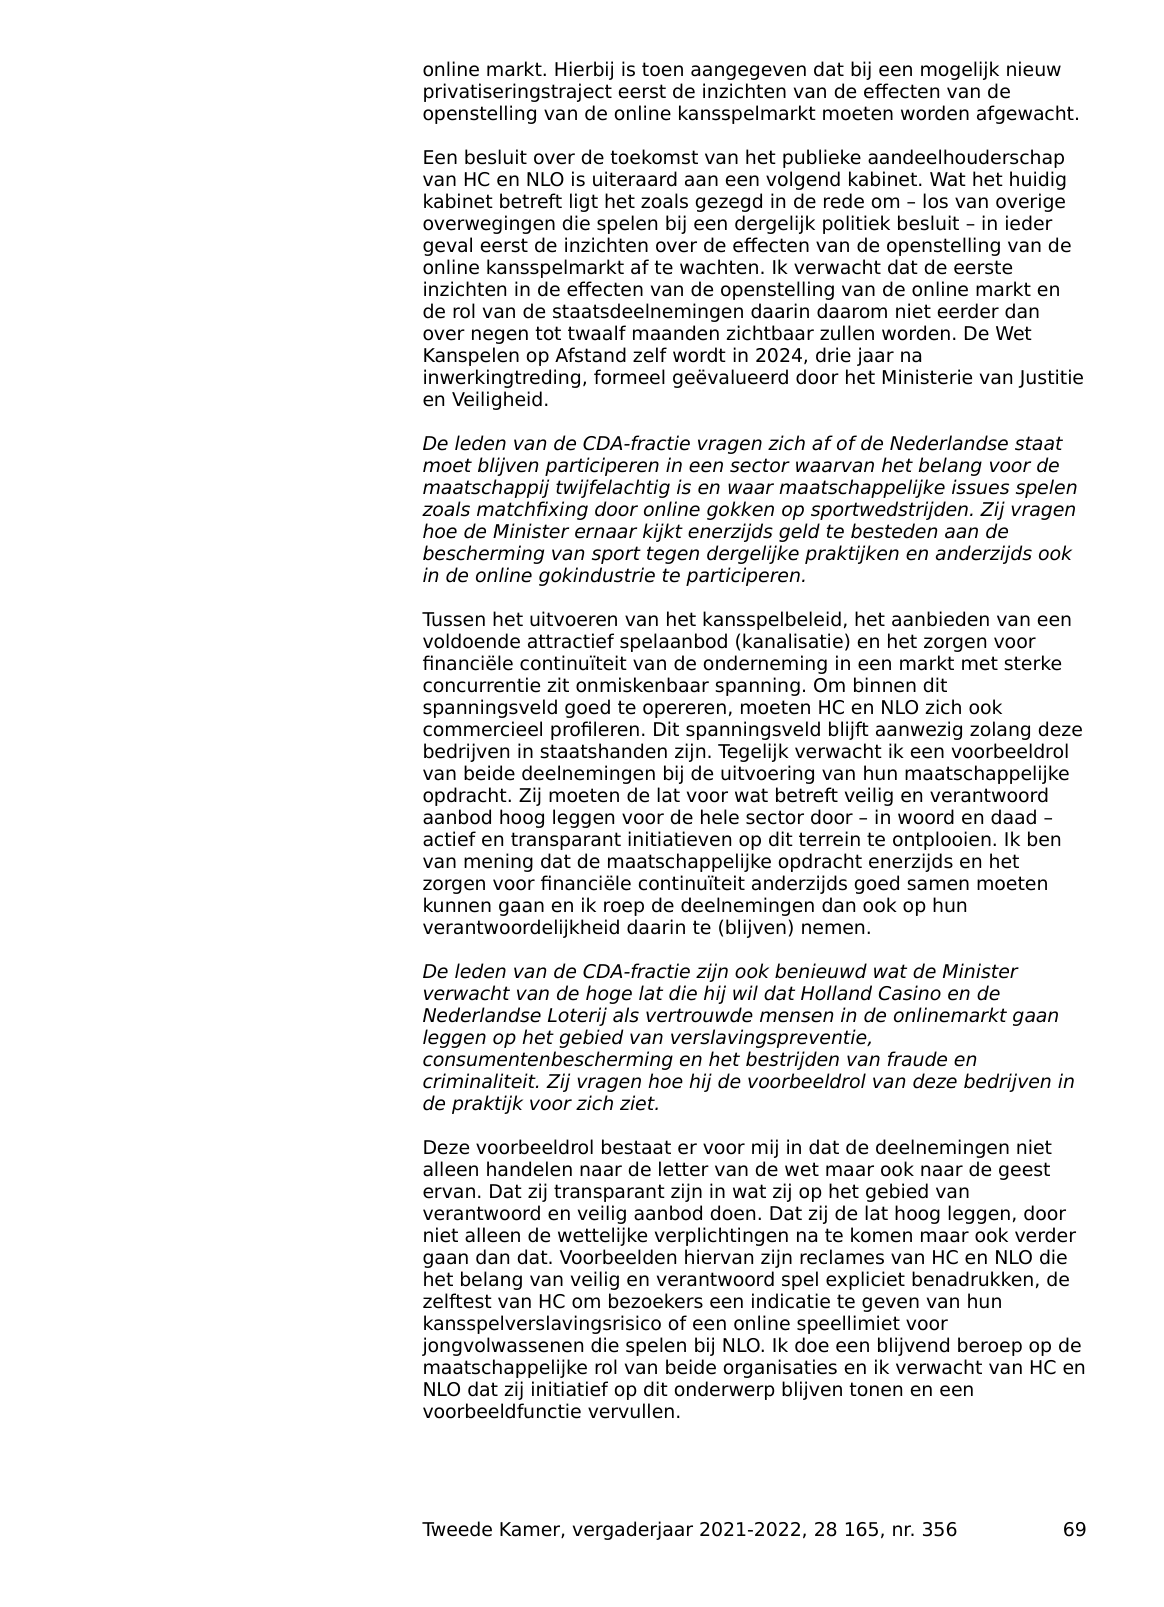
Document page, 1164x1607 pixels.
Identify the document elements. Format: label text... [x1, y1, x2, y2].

text Tussen het uitvoeren van het kansspelbeleid, het aanbieden van een voldoende attractief spelaanbod (kanalisatie) en het zorgen voor financiële continuïteit van de onderneming in een markt met sterke concurrentie zit onmiskenbaar spanning. Om binnen dit spanningsveld goed te opereren, moeten HC en NLO zich ook commercieel profileren. Dit spanningsveld blijft aanwezig zolang deze bedrijven in staatshanden zijn. Tegelijk verwacht ik een voorbeeldrol van beide deelnemingen bij de uitvoering van hun maatschappelijke opdracht. Zij moeten de lat voor wat betreft veilig en verantwoord aanbod hoog leggen voor de hele sector door – in woord en daad – actief en transparant initiatieven op dit terrein te ontplooien. Ik ben van mening dat de maatschappelijke opdracht enerzijds en het zorgen voor financiële continuïteit anderzijds goed samen moeten kunnen gaan en ik roep de deelnemingen dan ook op hun verantwoordelijkheid daarin te (blijven) nemen. [422, 609, 1087, 939]
text Een besluit over de toekomst van het publieke aandeelhouderschap van HC en NLO is uiteraard aan een volgend kabinet. Wat het huidig kabinet betreft ligt het zoals gezegd in de rede om – los van overige overwegingen die spelen bij een dergelijk politiek besluit – in ieder geval eerst de inzichten over de effecten van de openstelling van de online kansspelmarkt af te wachten. Ik verwacht dat de eerste inzichten in de effecten van de openstelling van de online markt en de rol van de staatsdeelnemingen daarin daarom niet eerder dan over negen tot twaalf maanden zichtbaar zullen worden. De Wet Kanspelen op Afstand zelf wordt in 2024, drie jaar na inwerkingtreding, formeel geëvalueerd door het Ministerie van Justitie en Veiligheid. [422, 147, 1087, 411]
text online markt. Hierbij is toen aangegeven dat bij een mogelijk nieuw privatiseringstraject eerst de inzichten van de effecten van de openstelling van de online kansspelmarkt moeten worden afgewacht. [422, 59, 1087, 125]
text De leden van de CDA-fractie zijn ook benieuwd wat de Minister verwacht van de hoge lat die hij wil dat Holland Casino en de Nederlandse Loterij als vertrouwde mensen in de onlinemarkt gaan leggen op het gebied van verslavingspreventie, consumentenbescherming en het bestrijden van fraude en criminaliteit. Zij vragen hoe hij de voorbeeldrol van deze bedrijven in de praktijk voor zich ziet. [422, 961, 1087, 1115]
text De leden van de CDA-fractie vragen zich af of de Nederlandse staat moet blijven participeren in een sector waarvan het belang voor de maatschappij twijfelachtig is en waar maatschappelijke issues spelen zoals matchfixing door online gokken op sportwedstrijden. Zij vragen hoe de Minister ernaar kijkt enerzijds geld te besteden aan de bescherming van sport tegen dergelijke praktijken en anderzijds ook in de online gokindustrie te participeren. [422, 433, 1087, 587]
text Deze voorbeeldrol bestaat er voor mij in dat de deelnemingen niet alleen handelen naar de letter van de wet maar ook naar de geest ervan. Dat zij transparant zijn in wat zij op het gebied van verantwoord en veilig aanbod doen. Dat zij de lat hoog leggen, door niet alleen de wettelijke verplichtingen na te komen maar ook verder gaan dan dat. Voorbeelden hiervan zijn reclames van HC en NLO die het belang van veilig en verantwoord spel expliciet benadrukken, de zelftest van HC om bezoekers een indicatie te geven van hun kansspelverslavingsrisico of een online speellimiet voor jongvolwassenen die spelen bij NLO. Ik doe een blijvend beroep op de maatschappelijke rol van beide organisaties en ik verwacht van HC en NLO dat zij initiatief op dit onderwerp blijven tonen en een voorbeeldfunctie vervullen. [422, 1137, 1087, 1423]
